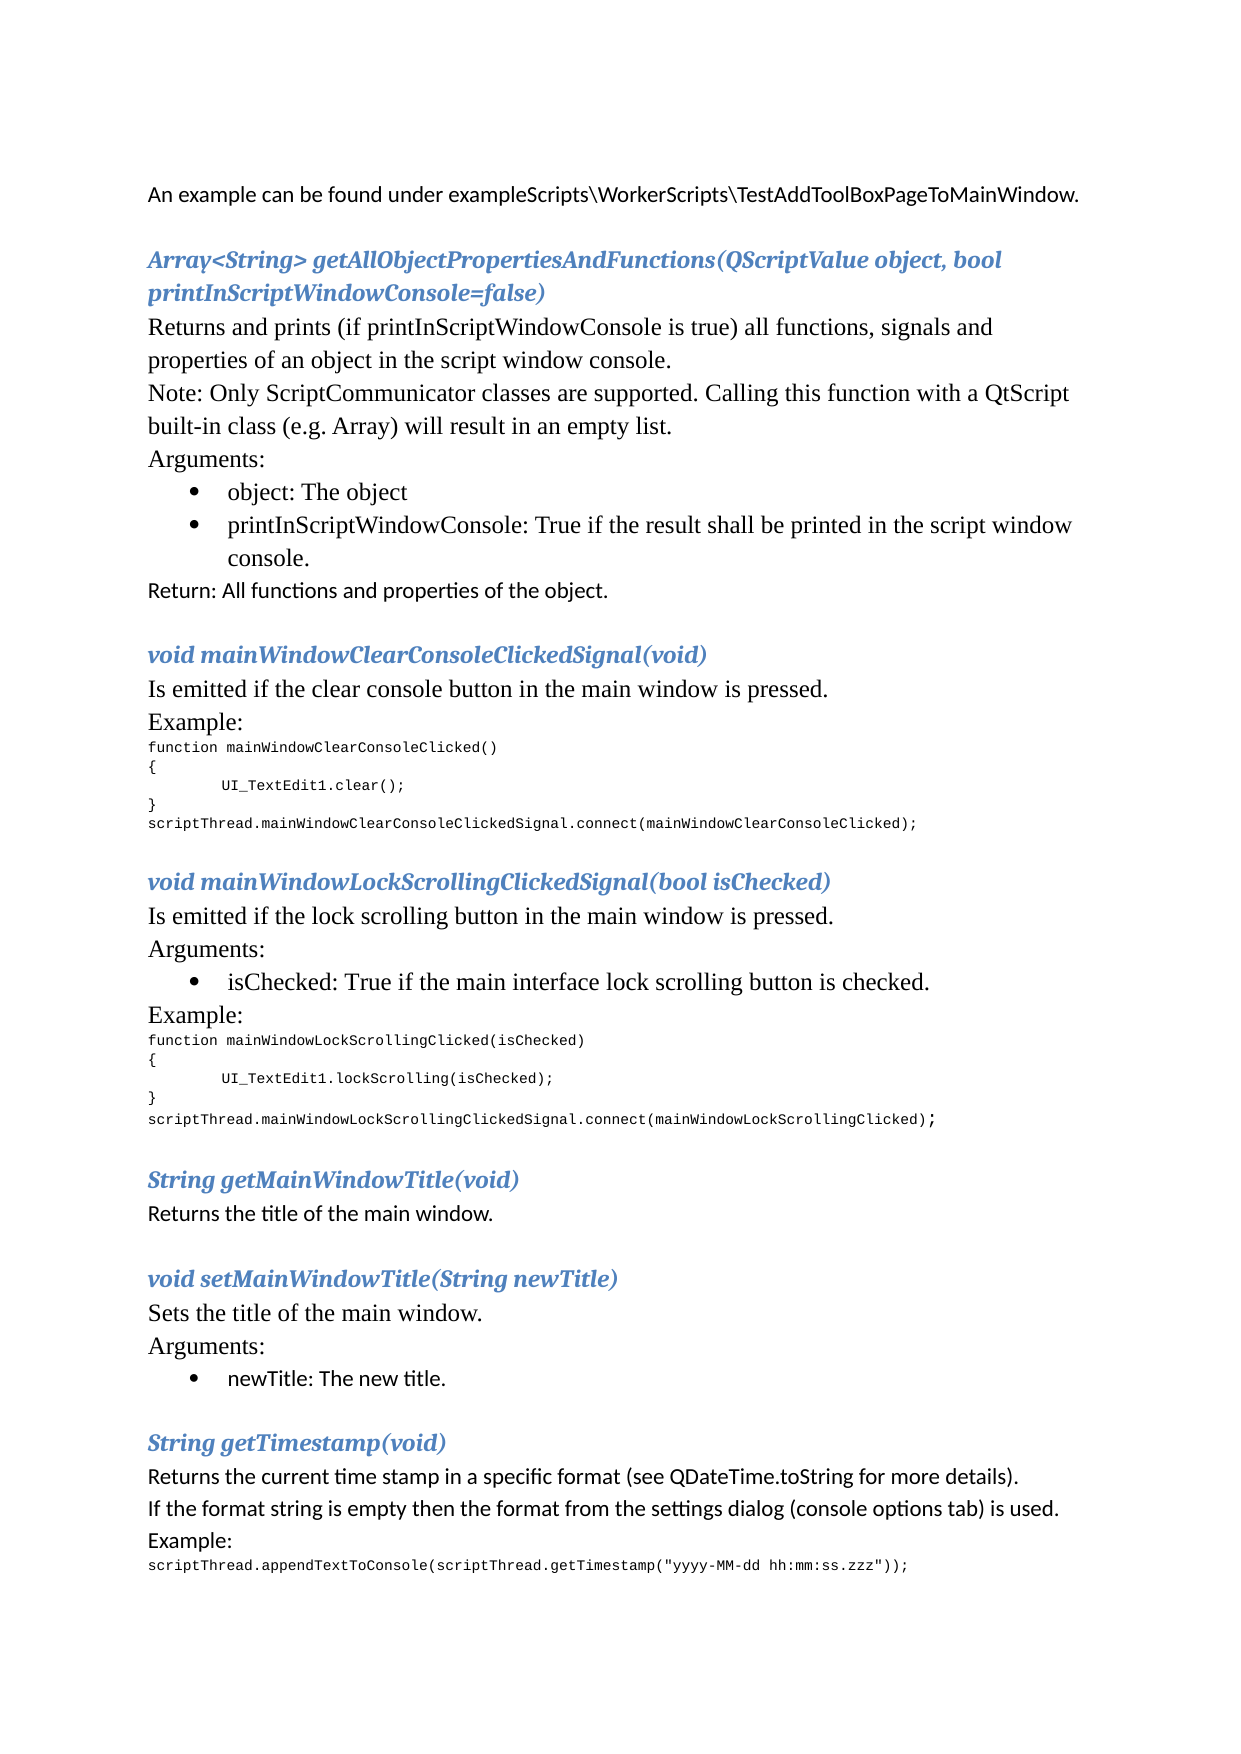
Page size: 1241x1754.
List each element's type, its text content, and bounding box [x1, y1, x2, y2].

subtitle String getTimestamp(void) [148, 1429, 1093, 1458]
text scriptThread.appendTextToConsole(scriptThread.getTimestamp("yyyy-MM-dd hh:mm:ss.zzz")); [148, 1558, 1093, 1575]
text Returns and prints (if printInScriptWindowConsole is true) all functions, signals and properties of an object in the script window console. [148, 312, 1093, 374]
text } [148, 1090, 1093, 1107]
text { [148, 759, 1093, 776]
text Arguments: [148, 1331, 1093, 1359]
text Arguments: [148, 444, 1093, 473]
subtitle void mainWindowLockScrollingClickedSignal(bool isChecked) [148, 868, 1093, 897]
text UI_TextEdit1.lockScrolling(isChecked); [148, 1071, 1093, 1088]
text Returns the title of the main window. [148, 1199, 1093, 1227]
text Note: Only ScriptCommunicator classes are supported. Calling this function with a QtScript built-in class (e.g. Array) will result in an empty list. [148, 378, 1093, 440]
list printInScriptWindowConsole: True if the result shall be printed in the script window console. [190, 510, 1093, 572]
subtitle void mainWindowClearConsoleClickedSignal(void) [148, 641, 1093, 670]
list newTitle: The new title. [190, 1364, 1093, 1392]
text function mainWindowLockScrollingClicked(isChecked) [148, 1033, 1093, 1050]
text Example: [148, 707, 1093, 736]
text Is emitted if the lock scrolling button in the main window is pressed. [148, 901, 1093, 930]
text } [148, 797, 1093, 814]
text UI_TextEdit1.clear(); [148, 778, 1093, 795]
text Example: [148, 1526, 1093, 1554]
text scriptThread.mainWindowLockScrollingClickedSignal.connect(mainWindowLockScrollingClicked); [148, 1109, 1093, 1130]
text Return: All functions and properties of the object. [148, 576, 1093, 604]
list object: The object [190, 477, 1093, 506]
text function mainWindowClearConsoleClicked() [148, 740, 1093, 757]
text { [148, 1052, 1093, 1069]
text scriptThread.mainWindowClearConsoleClickedSignal.connect(mainWindowClearConsoleClicked); [148, 816, 1093, 833]
text Example: [148, 1000, 1093, 1029]
text Sets the title of the main window. [148, 1298, 1093, 1326]
list isChecked: True if the main interface lock scrolling button is checked. [190, 967, 1093, 996]
subtitle void setMainWindowTitle(String newTitle) [148, 1265, 1093, 1293]
subtitle Array<String> getAllObjectPropertiesAndFunctions(QScriptValue object, bool printInScriptWindowConsole=false) [148, 246, 1093, 308]
text Is emitted if the clear console button in the main window is pressed. [148, 674, 1093, 703]
text Arguments: [148, 934, 1093, 963]
text If the format string is empty then the format from the settings dialog (console options tab) is used. [148, 1494, 1093, 1522]
text An example can be found under exampleScripts\WorkerScripts\TestAddToolBoxPageToMainWindow. [148, 181, 1093, 209]
text Returns the current time stamp in a specific format (see QDateTime.toString for more details). [148, 1462, 1093, 1490]
subtitle String getMainWindowTitle(void) [148, 1166, 1093, 1195]
